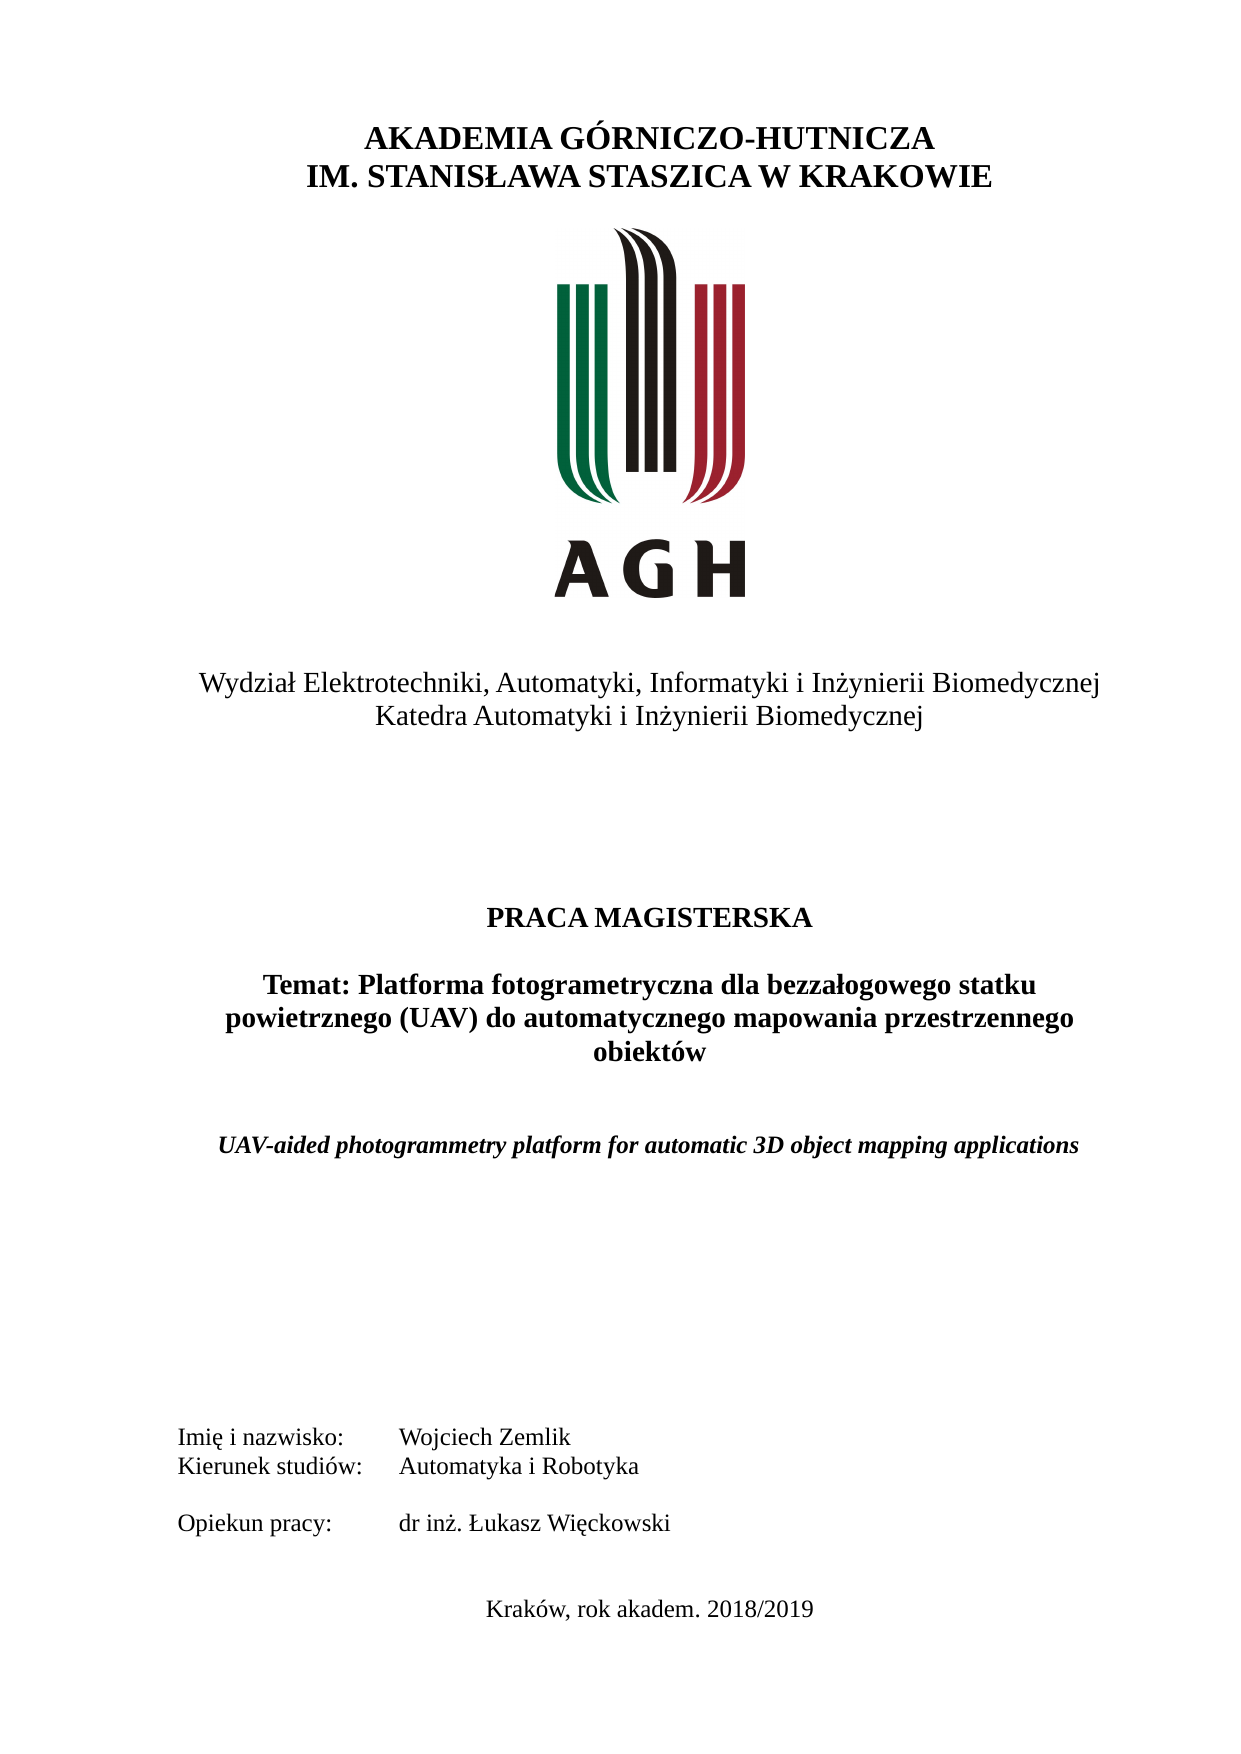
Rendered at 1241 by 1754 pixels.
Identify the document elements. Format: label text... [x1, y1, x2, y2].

text Imię i nazwisko: Wojciech Zemlik [177, 1422, 1122, 1451]
text PRACA MAGISTERSKA [177, 900, 1122, 933]
text UAV-aided photogrammetry platform for automatic 3D object mapping applications [177, 1130, 1122, 1158]
text Kraków, rok akadem. 2018/2019 [177, 1594, 1122, 1623]
picture [554, 228, 745, 598]
text Temat: Platforma fotogrametryczna dla bezzałogowego statku powietrznego (UAV) do automatycznego mapowania przestrzennego obiektów [177, 967, 1122, 1067]
text Opiekun pracy: dr inż. Łukasz Więckowski [177, 1508, 1122, 1537]
text Kierunek studiów: Automatyka i Robotyka [177, 1451, 1122, 1479]
text Katedra Automatyki i Inżynierii Biomedycznej [177, 698, 1122, 732]
text Wydział Elektrotechniki, Automatyki, Informatyki i Inżynierii Biomedycznej [177, 665, 1122, 698]
text AKADEMIA GÓRNICZO-HUTNICZA IM. STANISŁAWA STASZICA W KRAKOWIE [177, 118, 1122, 195]
